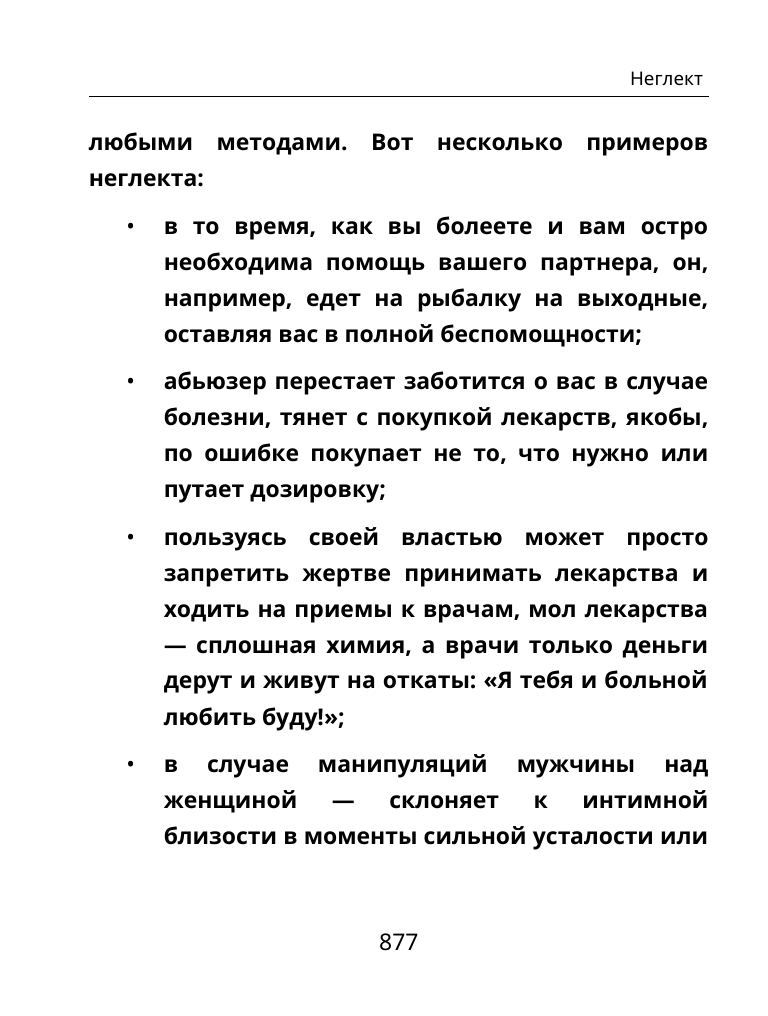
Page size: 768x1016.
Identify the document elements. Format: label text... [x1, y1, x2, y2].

list в случае манипуляций мужчины над женщиной — склоняет к интимной близости в моменты сильной усталости или [126, 748, 709, 851]
list пользуясь своей властью может просто запретить жертве принимать лекарства и ходить на приемы к врачам, мол лекарства — сплошная химия, а врачи только деньги дерут и живут на откаты: «Я тебя и больной любить буду!»; [126, 521, 709, 732]
list в то время, как вы болеете и вам остро необходима помощь вашего партнера, он, например, едет на рыбалку на выходные, оставляя вас в полной беспомощности; [126, 210, 709, 349]
text любыми методами. Вот несколько примеров неглекта: [88, 126, 709, 193]
list абьюзер перестает заботится о вас в случае болезни, тянет с покупкой лекарств, якобы, по ошибке покупает не то, что нужно или путает дозировку; [126, 365, 709, 504]
